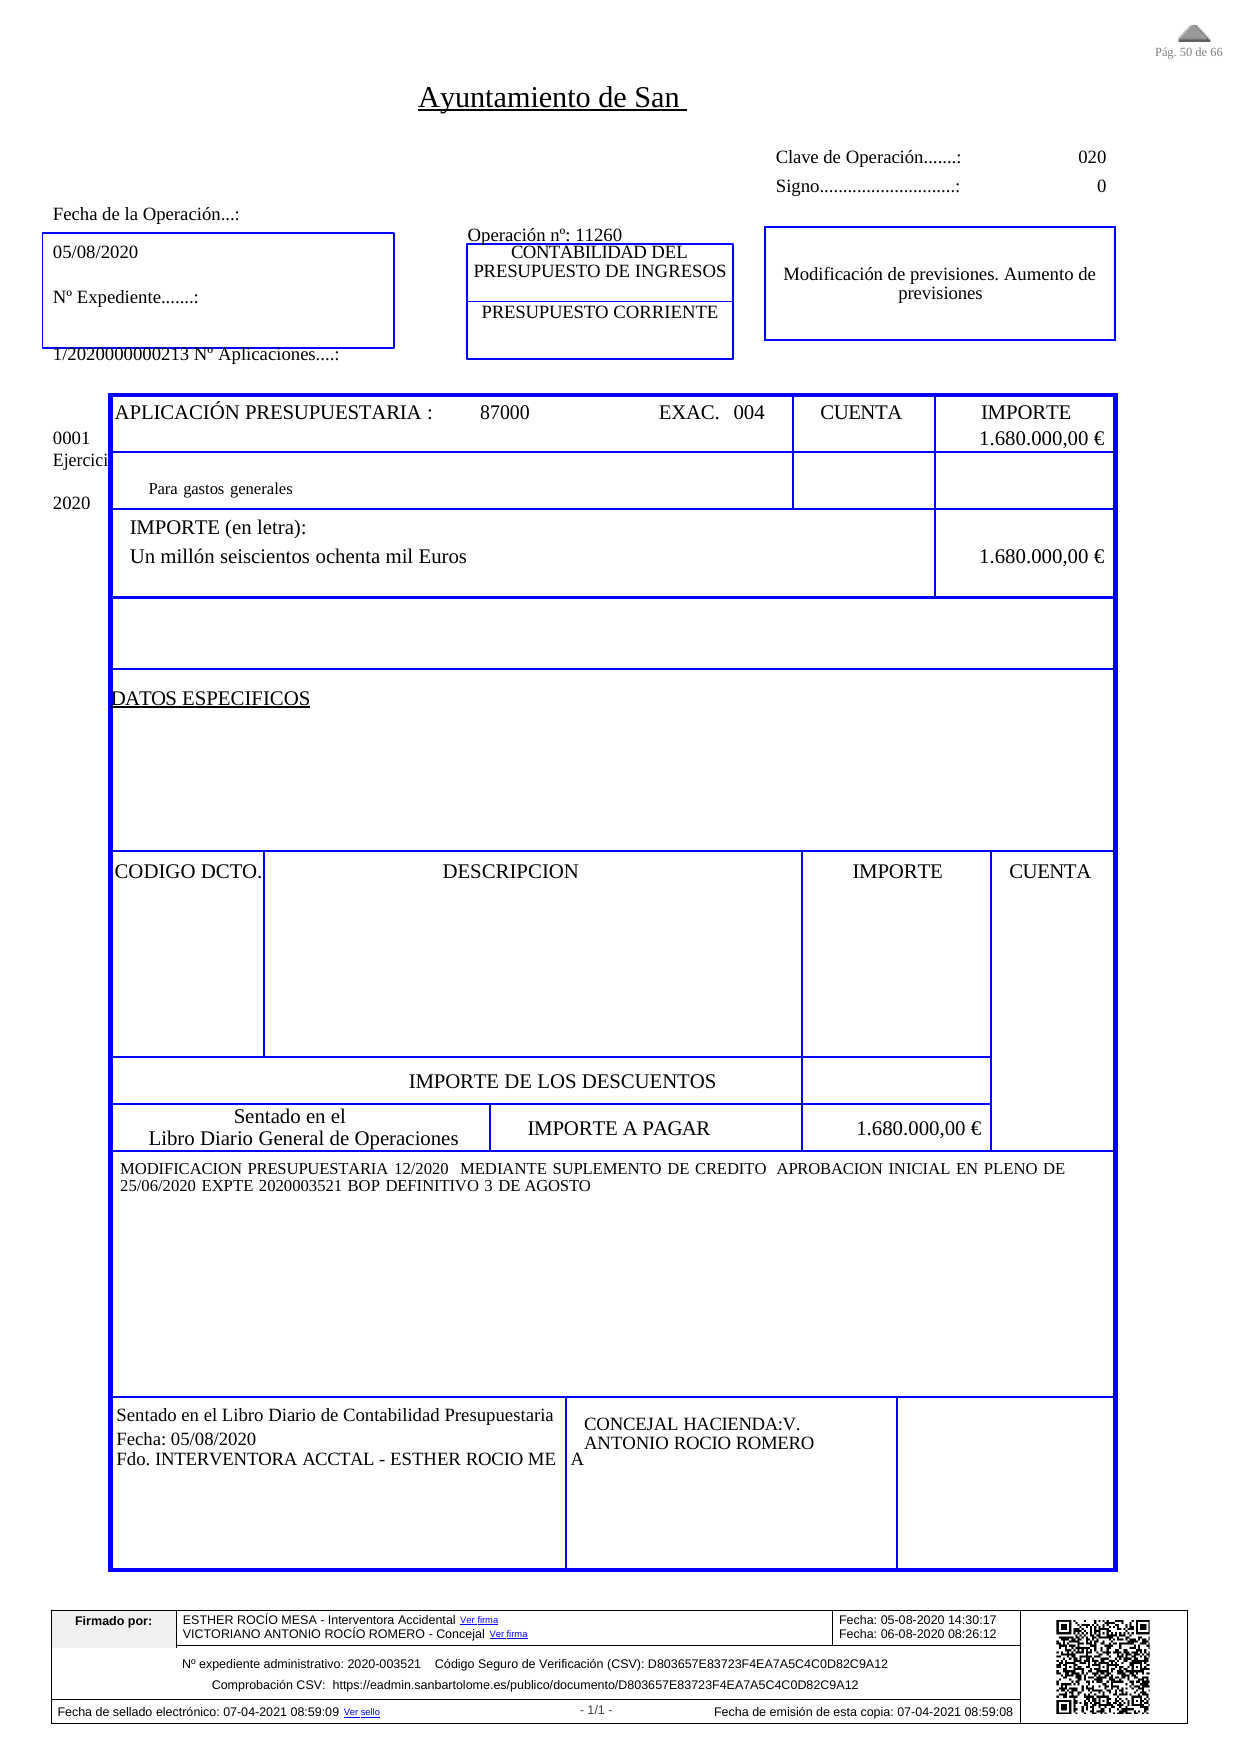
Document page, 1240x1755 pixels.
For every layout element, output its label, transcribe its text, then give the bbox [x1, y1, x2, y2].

table_cell DESCRIPCION [265, 852, 801, 1056]
table_header APLICACIÓN PRESUPUESTARIA : 87000 EXAC. 004 [113, 397, 792, 451]
text Clave de Operación.......: 020 [776, 146, 1235, 168]
table_cell 1.680.000,00 € [803, 1105, 990, 1150]
table_cell Para gastos generales [113, 453, 792, 508]
table_cell [898, 1398, 1113, 1568]
table_cell [794, 453, 934, 508]
table_cell IMPORTE A PAGAR [491, 1105, 801, 1150]
table_cell Sentado en el Libro Diario General de Operaciones [113, 1105, 489, 1150]
table_cell [113, 599, 1113, 668]
table_cell [936, 453, 1113, 508]
table_cell 1.680.000,00 € [936, 510, 1113, 596]
table_cell IMPORTE (en letra): Un millón seiscientos ochenta mil Euros [113, 510, 934, 596]
table_header [1021, 1611, 1187, 1723]
table_header Firmado por: [52, 1611, 176, 1645]
text Modificación de previsiones. Aumento de previsiones [783, 265, 1097, 303]
table_cell IMPORTE DE LOS DESCUENTOS [113, 1058, 801, 1103]
table_cell Nº expediente administrativo: 2020-003521 Código Seguro de Verificación (CSV): D803657E83723F4EA7A5C4C0D82C9A12 Comprobación CSV: https://eadmin.sanbartolome.es/publico/documento/D803657E83723F4EA7A5C4C0D82C9A12 [52, 1646, 1020, 1699]
table_cell Fecha de sellado electrónico: 07-04-2021 08:59:09 Ver sello - 1/1 - Fecha de emisión de esta copia: 07-04-2021 08:59:08 [52, 1700, 1020, 1723]
table_cell CUENTA [992, 852, 1113, 1150]
text S [1118, 392, 1122, 1571]
table_cell DATOS ESPECIFICOS [113, 670, 1113, 849]
table_cell CODIGO DCTO. [113, 852, 263, 1056]
table_header ESTHER ROCÍO MESA - Interventora Accidental Ver firma VICTORIANO ANTONIO ROCÍO ROMERO - Concejal Ver firma [177, 1611, 832, 1645]
table_cell MODIFICACION PRESUPUESTARIA 12/2020 MEDIANTE SUPLEMENTO DE CREDITO APROBACION INICIAL EN PLENO DE 25/06/2020 EXPTE 2020003521 BOP DEFINITIVO 3 DE AGOSTO [113, 1152, 1113, 1396]
text Signo.............................: 0 [776, 174, 1235, 196]
table_cell Sentado en el Libro Diario de Contabilidad Presupuestaria Fecha: 05/08/2020 Fdo. INTERVENTORA ACCTAL - ESTHER ROCIO ME [113, 1398, 565, 1568]
table_header IMPORTE 1.680.000,00 € [936, 397, 1113, 451]
table_cell [803, 1058, 990, 1103]
table_header CUENTA [794, 397, 934, 451]
table_cell CONCEJAL HACIENDA:V. ANTONIO ROCIO ROMERO A [567, 1398, 896, 1568]
table_header Fecha: 05-08-2020 14:30:17 Fecha: 06-08-2020 08:26:12 [833, 1611, 1020, 1645]
table_cell IMPORTE [803, 852, 990, 1056]
